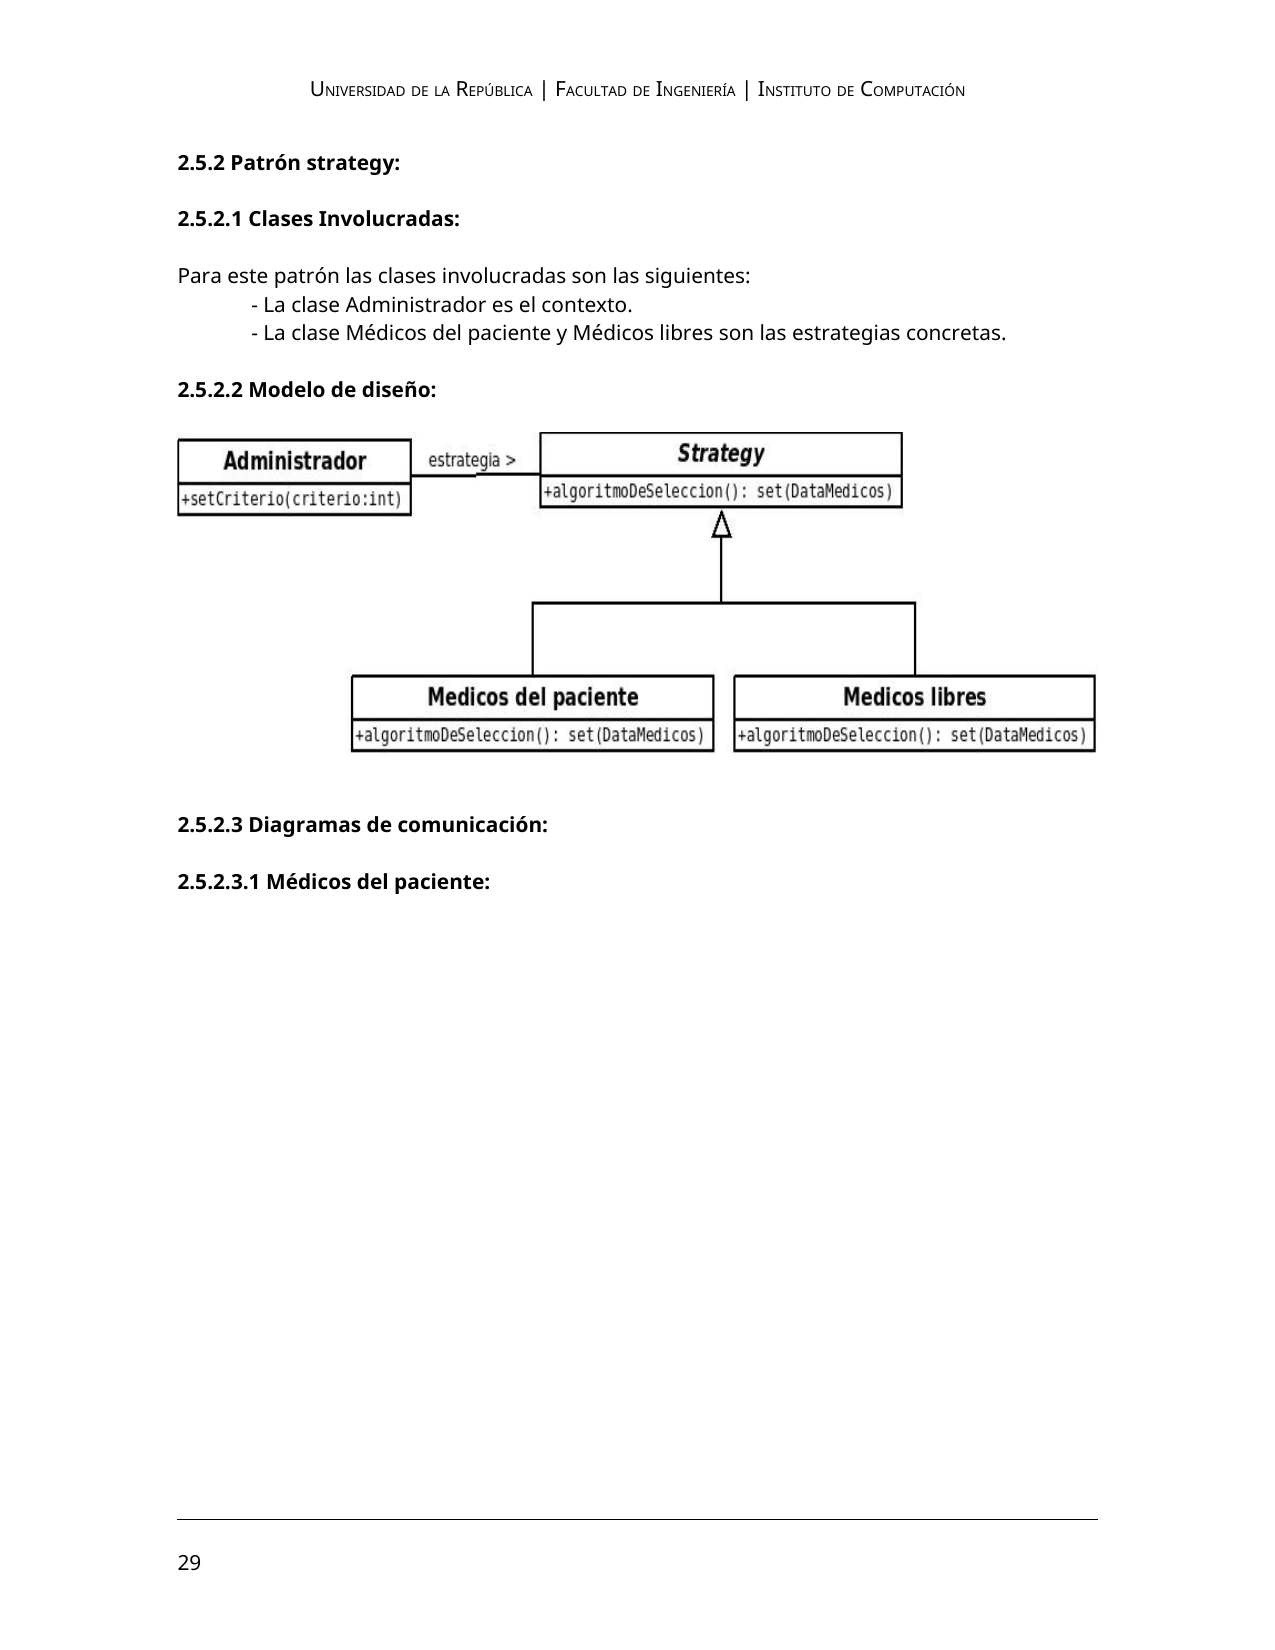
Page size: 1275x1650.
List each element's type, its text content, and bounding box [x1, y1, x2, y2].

text Para este patrón las clases involucradas son las siguientes: [177, 261, 1098, 290]
text 2.5.2.3 Diagramas de comunicación: [177, 811, 1098, 839]
text - La clase Administrador es el contexto. [177, 290, 1098, 318]
text 2.5.2.1 Clases Involucradas: [177, 204, 1098, 233]
picture [177, 432, 1098, 754]
text 2.5.2.2 Modelo de diseño: [177, 375, 1098, 404]
text 2.5.2 Patrón strategy: [177, 148, 1098, 176]
text 2.5.2.3.1 Médicos del paciente: [177, 867, 1098, 896]
text - La clase Médicos del paciente y Médicos libres son las estrategias concretas. [177, 318, 1098, 347]
